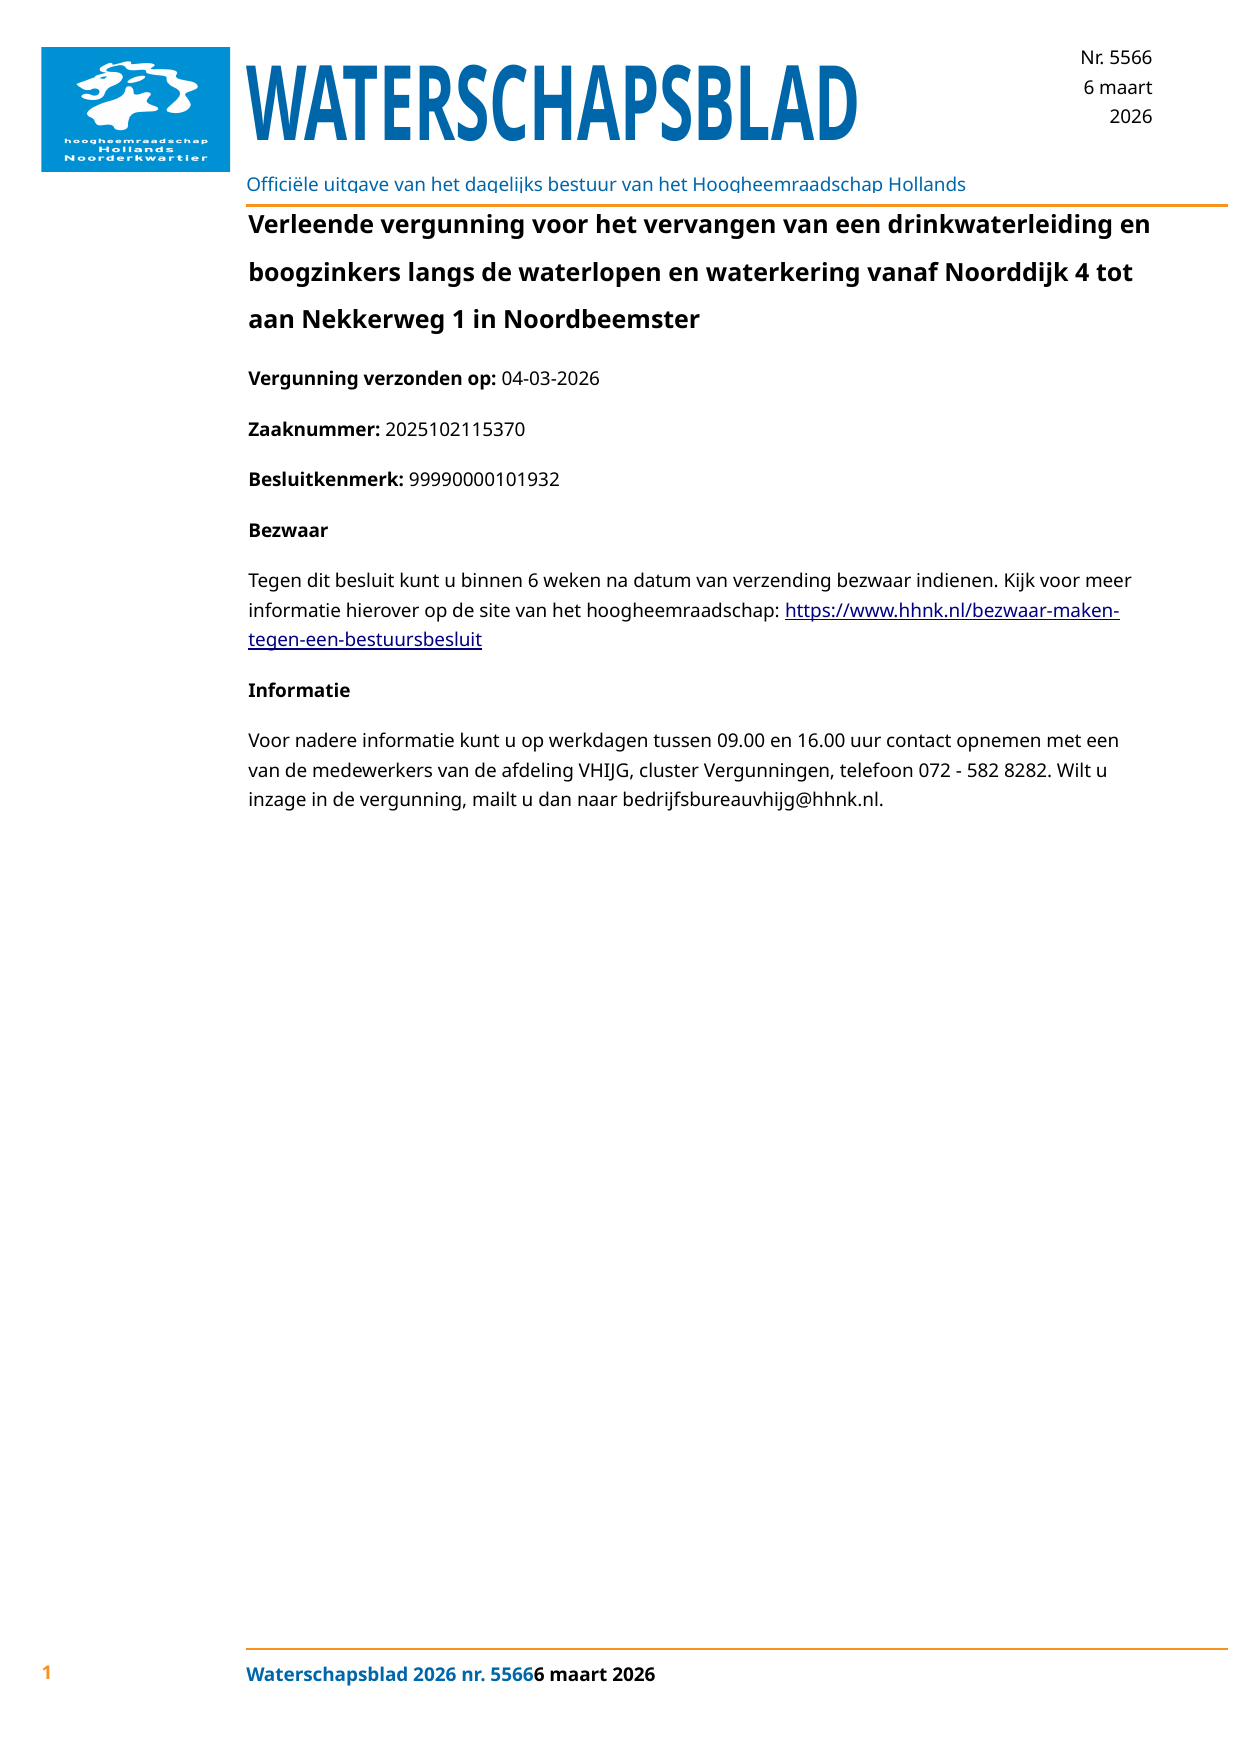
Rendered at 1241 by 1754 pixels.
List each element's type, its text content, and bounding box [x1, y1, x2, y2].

text Verleende vergunning voor het vervangen van een drinkwaterleiding en boogzinkers langs de waterlopen en waterkering vanaf Noorddijk 4 tot aan Nekkerweg 1 in Noordbeemster [248, 207, 1152, 336]
picture [129, 76, 144, 82]
text Bezwaar [248, 517, 1152, 542]
text Vergunning verzonden op: 04-03-2026 [248, 366, 1152, 391]
picture [88, 87, 157, 130]
text Tegen dit besluit kunt u binnen 6 weken na datum van verzending bezwaar indienen. Kijk voor meer informatie hierover op de site van het hoogheemraadschap: https://www.hhnk.nl/bezwaar-maken-tegen-een-bestuursbesluit [248, 567, 1152, 652]
text Informatie [248, 677, 1152, 702]
text Besluitkenmerk: 99990000101932 [248, 466, 1152, 492]
picture [78, 64, 122, 99]
text Zaaknummer: 2025102115370 [248, 416, 1152, 442]
text Voor nadere informatie kunt u op werkdagen tussen 09.00 en 16.00 uur contact opnemen met een van de medewerkers van de afdeling VHIJG, cluster Vergunningen, telefoon 072 - 582 8282. Wilt u inzage in de vergunning, mailt u dan naar bedrijfsbureauvhijg@hhnk.nl. [248, 727, 1152, 812]
picture [118, 62, 197, 112]
